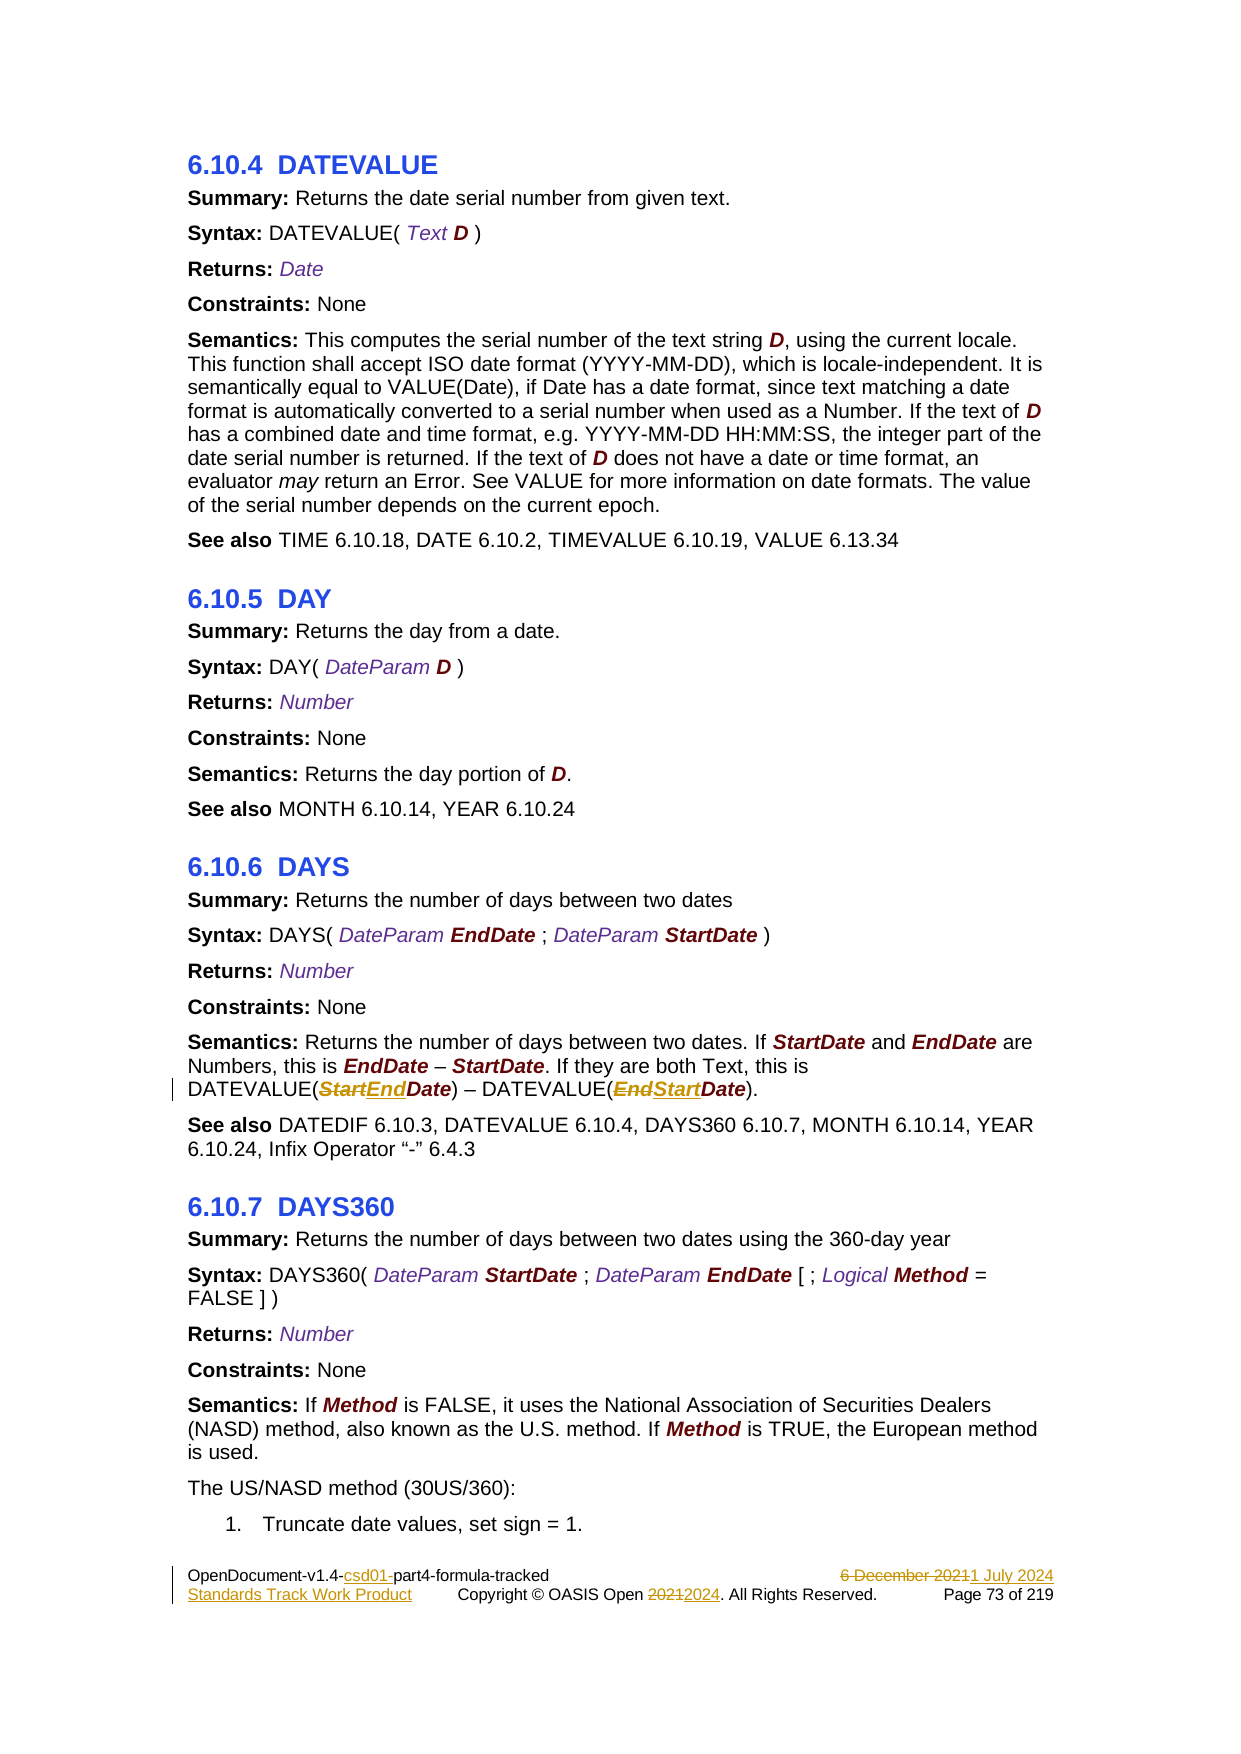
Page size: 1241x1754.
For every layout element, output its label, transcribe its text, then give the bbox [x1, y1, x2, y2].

text Syntax: DAYS( DateParam EndDate ; DateParam StartDate ) [187, 924, 1053, 947]
text The US/NASD method (30US/360): [187, 1476, 1053, 1500]
text Semantics: Returns the number of days between two dates. If StartDate and EndDate are Numbers, this is EndDate – StartDate. If they are both Text, this is DATEVALUE(EndDate) – DATEVALUE(StartDate). [187, 1031, 1053, 1101]
text Semantics: If Method is FALSE, it uses the National Association of Securities Dealers (NASD) method, also known as the U.S. method. If Method is TRUE, the European method is used. [187, 1394, 1053, 1464]
text Returns: Number [187, 1322, 1053, 1346]
text Summary: Returns the date serial number from given text. [187, 186, 1053, 209]
subtitle DAY [187, 583, 1053, 613]
text Returns: Number [187, 691, 1053, 714]
text Summary: Returns the number of days between two dates using the 360-day year [187, 1228, 1053, 1251]
list Truncate date values, set sign = 1. [225, 1512, 1053, 1536]
subtitle DATEVALUE [187, 150, 1053, 180]
text Syntax: DAY( DateParam D ) [187, 655, 1053, 679]
text Constraints: None [187, 293, 1053, 316]
text Returns: Date [187, 257, 1053, 281]
text Semantics: This computes the serial number of the text string D, using the current locale. This function shall accept ISO date format (YYYY-MM-DD), which is locale-independent. It is semantically equal to VALUE(Date), if Date has a date format, since text matching a date format is automatically converted to a serial number when used as a Number. If the text of D has a combined date and time format, e.g. YYYY-MM-DD HH:MM:SS, the integer part of the date serial number is returned. If the text of D does not have a date or time format, an evaluator may return an Error. See VALUE for more information on date formats. The value of the serial number depends on the current epoch. [187, 328, 1053, 517]
text Summary: Returns the day from a date. [187, 619, 1053, 643]
text Constraints: None [187, 726, 1053, 750]
subtitle DAYS360 [187, 1192, 1053, 1222]
text Constraints: None [187, 995, 1053, 1019]
text Returns: Number [187, 959, 1053, 983]
text Summary: Returns the number of days between two dates [187, 888, 1053, 912]
subtitle DAYS [187, 852, 1053, 882]
text See also TIME 6.10.18, DATE 6.10.2, TIMEVALUE 6.10.19, VALUE 6.13.34 [187, 529, 1053, 552]
text Syntax: DATEVALUE( Text D ) [187, 222, 1053, 245]
text See also DATEDIF 6.10.3, DATEVALUE 6.10.4, DAYS360 6.10.7, MONTH 6.10.14, YEAR 6.10.24, Infix Operator “-” 6.4.3 [187, 1113, 1053, 1161]
text Syntax: DAYS360( DateParam StartDate ; DateParam EndDate [ ; Logical Method = FALSE ] ) [187, 1263, 1053, 1310]
text Semantics: Returns the day portion of D. [187, 762, 1053, 786]
text See also MONTH 6.10.14, YEAR 6.10.24 [187, 798, 1053, 821]
text Constraints: None [187, 1358, 1053, 1382]
